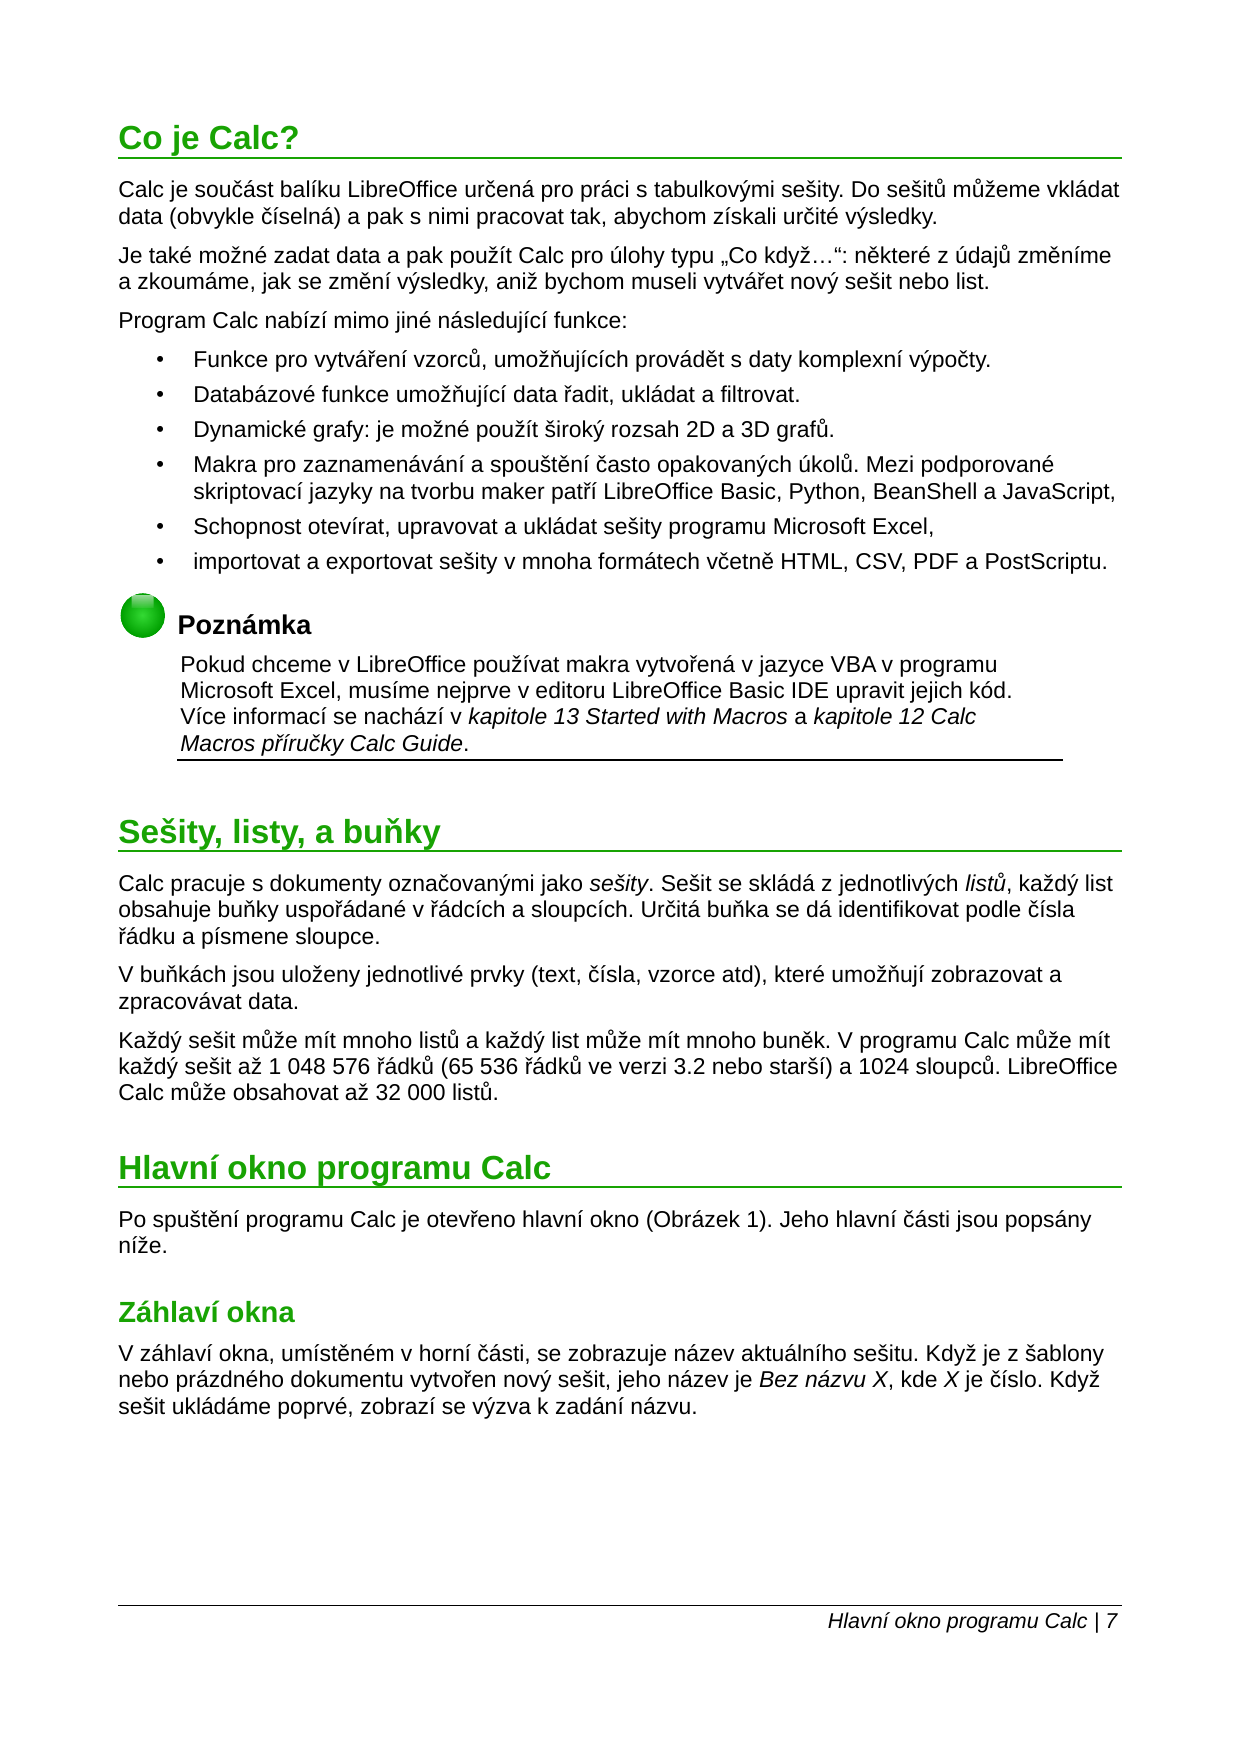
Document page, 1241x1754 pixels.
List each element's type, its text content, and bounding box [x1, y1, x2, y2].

text Každý sešit může mít mnoho listů a každý list může mít mnoho buněk. V programu Calc může mít každý sešit až 1 048 576 řádků (65 536 řádků ve verzi 3.2 nebo starší) a 1024 sloupců. LibreOffice Calc může obsahovat až 32 000 listů. [118, 1027, 1122, 1106]
subtitle Hlavní okno programu Calc [118, 1148, 1122, 1186]
subtitle Sešity, listy, a buňky [118, 812, 1122, 850]
text Je také možné zadat data a pak použít Calc pro úlohy typu „Co když…“: některé z údajů změníme a zkoumáme, jak se změní výsledky, aniž bychom museli vytvářet nový sešit nebo list. [118, 242, 1122, 294]
text Pokud chceme v LibreOffice používat makra vytvořená v jazyce VBA v programu Microsoft Excel, musíme nejprve v editoru LibreOffice Basic IDE upravit jejich kód. Více informací se nachází v kapitole 13 Started with Macros a kapitole 12 Calc Macros příručky Calc Guide. [177, 648, 1063, 759]
text Po spuštění programu Calc je otevřeno hlavní okno (Obrázek 1). Jeho hlavní části jsou popsány níže. [118, 1206, 1122, 1259]
list Funkce pro vytváření vzorců, umožňujících provádět s daty komplexní výpočty. [156, 346, 1122, 372]
list Makra pro zaznamenávání a spouštění často opakovaných úkolů. Mezi podporované skriptovací jazyky na tvorbu maker patří LibreOffice Basic, Python, BeanShell a JavaScript, [156, 451, 1122, 504]
list importovat a exportovat sešity v mnoha formátech včetně HTML, CSV, PDF a PostScriptu. [156, 548, 1122, 574]
subtitle Poznámka [118, 591, 1122, 640]
list Databázové funkce umožňující data řadit, ukládat a filtrovat. [156, 381, 1122, 407]
text Calc pracuje s dokumenty označovanými jako sešity. Sešit se skládá z jednotlivých listů, každý list obsahuje buňky uspořádané v řádcích a sloupcích. Určitá buňka se dá identifikovat podle čísla řádku a písmene sloupce. [118, 870, 1122, 949]
list Dynamické grafy: je možné použít široký rozsah 2D a 3D grafů. [156, 416, 1122, 442]
subtitle Záhlaví okna [118, 1295, 1122, 1328]
text V buňkách jsou uloženy jednotlivé prvky (text, čísla, vzorce atd), které umožňují zobrazovat a zpracovávat data. [118, 961, 1122, 1014]
list Schopnost otevírat, upravovat a ukládat sešity programu Microsoft Excel, [156, 513, 1122, 539]
subtitle Co je Calc? [118, 118, 1122, 157]
text V záhlaví okna, umístěném v horní části, se zobrazuje název aktuálního sešitu. Když je z šablony nebo prázdného dokumentu vytvořen nový sešit, jeho název je Bez názvu X, kde X je číslo. Když sešit ukládáme poprvé, zobrazí se výzva k zadání názvu. [118, 1340, 1122, 1419]
text Calc je součást balíku LibreOffice určená pro práci s tabulkovými sešity. Do sešitů můžeme vkládat data (obvykle číselná) a pak s nimi pracovat tak, abychom získali určité výsledky. [118, 176, 1122, 229]
list Program Calc nabízí mimo jiné následující funkce: [118, 307, 1122, 333]
